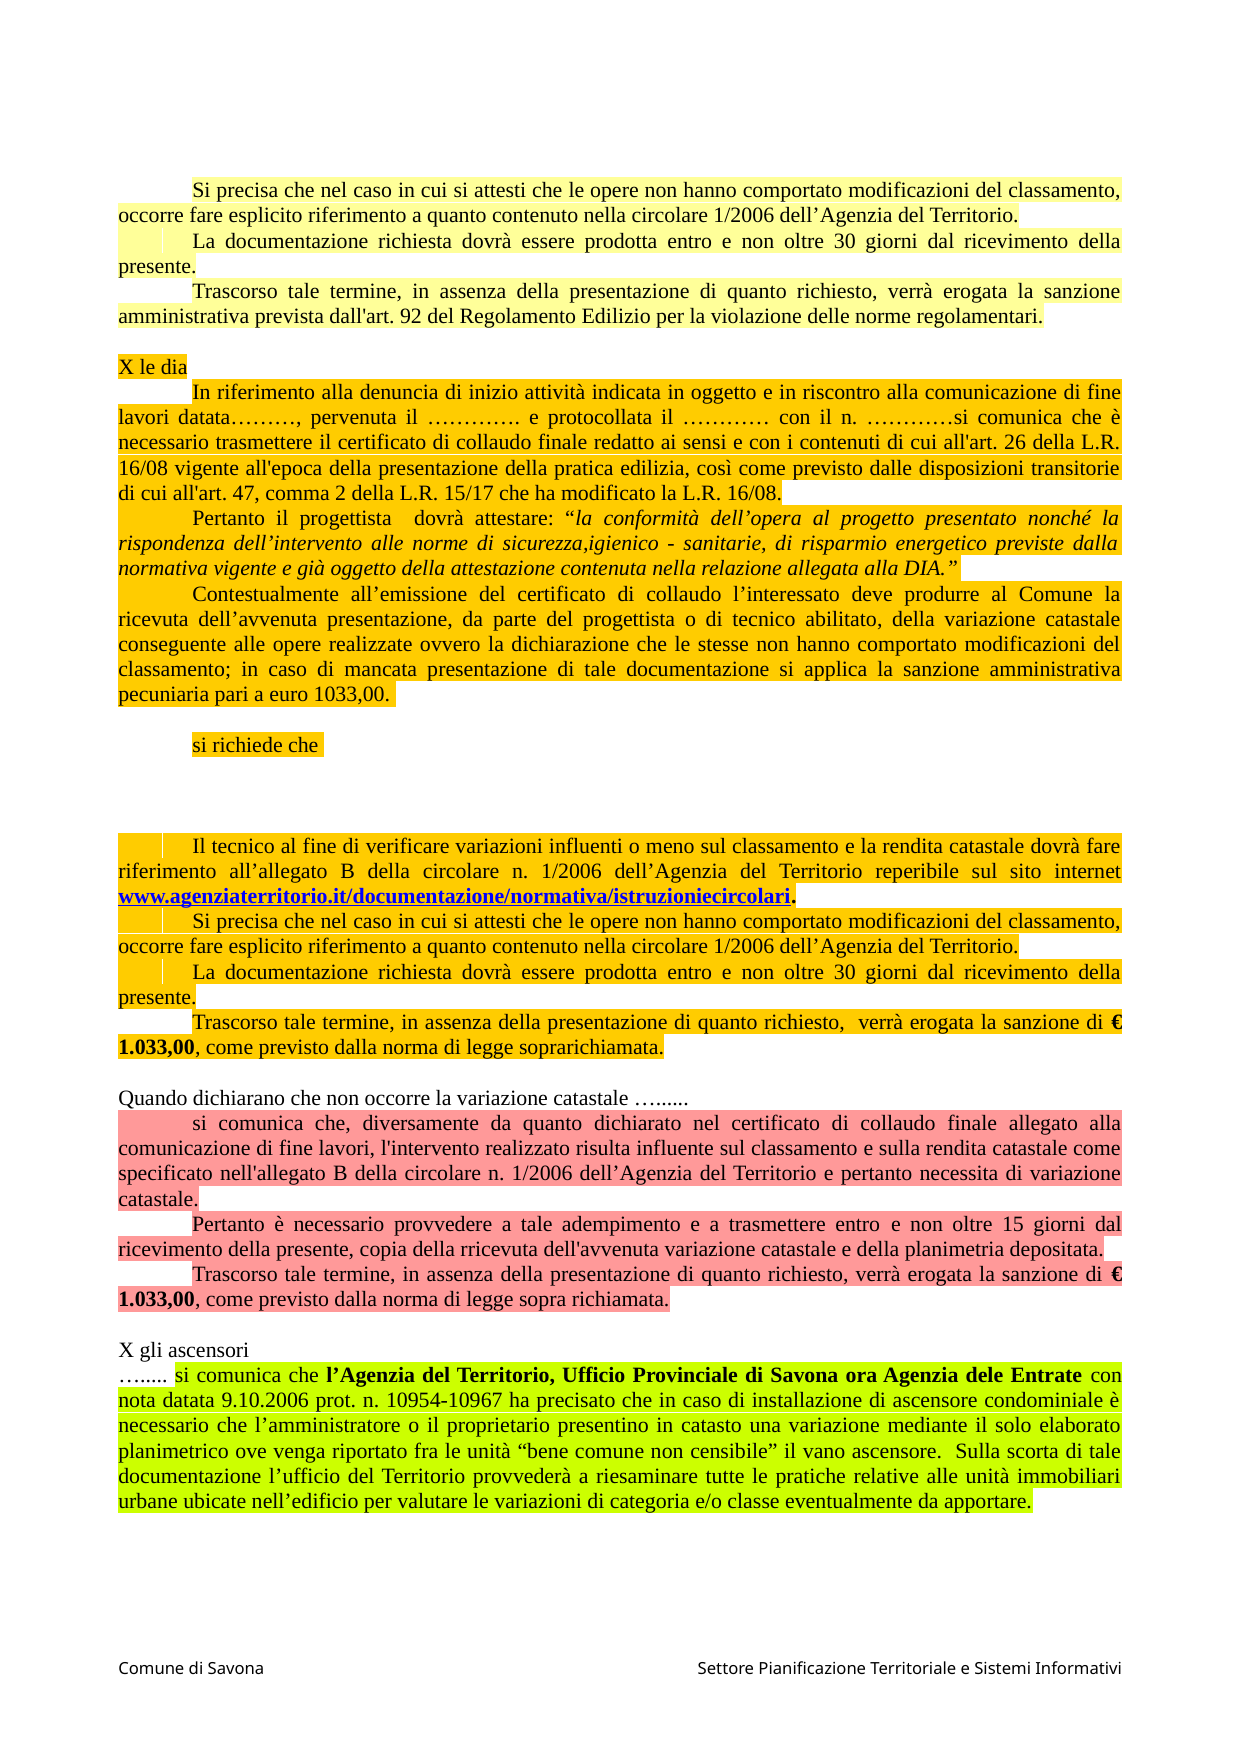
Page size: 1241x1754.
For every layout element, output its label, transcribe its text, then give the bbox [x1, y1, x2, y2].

text La documentazione richiesta dovrà essere prodotta entro e non oltre 30 giorni dal ricevimento della presente. [118, 228, 1122, 278]
text Contestualmente all’emissione del certificato di collaudo l’interessato deve produrre al Comune la ricevuta dell’avvenuta presentazione, da parte del progettista o di tecnico abilitato, della variazione catastale conseguente alle opere realizzate ovvero la dichiarazione che le stesse non hanno comportato modificazioni del classamento; in caso di mancata presentazione di tale documentazione si applica la sanzione amministrativa pecuniaria pari a euro 1033,00. [118, 581, 1122, 707]
text Si precisa che nel caso in cui si attesti che le opere non hanno comportato modificazioni del classamento, occorre fare esplicito riferimento a quanto contenuto nella circolare 1/2006 dell’Agenzia del Territorio. [118, 908, 1122, 959]
text si comunica che, diversamente da quanto dichiarato nel certificato di collaudo finale allegato alla comunicazione di fine lavori, l'intervento realizzato risulta influente sul classamento e sulla rendita catastale come specificato nell'allegato B della circolare n. 1/2006 dell’Agenzia del Territorio e pertanto necessita di variazione catastale. [118, 1110, 1122, 1211]
text Pertanto il progettista dovrà attestare: “la conformità dell’opera al progetto presentato nonché la rispondenza dell’intervento alle norme di sicurezza,igienico - sanitarie, di risparmio energetico previste dalla normativa vigente e già oggetto della attestazione contenuta nella relazione allegata alla DIA.” [118, 505, 1122, 581]
text Il tecnico al fine di verificare variazioni influenti o meno sul classamento e la rendita catastale dovrà fare riferimento all’allegato B della circolare n. 1/2006 dell’Agenzia del Territorio reperibile sul sito internet www.agenziaterritorio.it/documentazione/normativa/istruzioniecircolari. [118, 833, 1122, 908]
text Si precisa che nel caso in cui si attesti che le opere non hanno comportato modificazioni del classamento, occorre fare esplicito riferimento a quanto contenuto nella circolare 1/2006 dell’Agenzia del Territorio. [118, 177, 1122, 228]
text …..... si comunica che l’Agenzia del Territorio, Ufficio Provinciale di Savona ora Agenzia dele Entrate con nota datata 9.10.2006 prot. n. 10954-10967 ha precisato che in caso di installazione di ascensore condominiale è necessario che l’amministratore o il proprietario presentino in catasto una variazione mediante il solo elaborato planimetrico ove venga riportato fra le unità “bene comune non censibile” il vano ascensore. Sulla scorta di tale documentazione l’ufficio del Territorio provvederà a riesaminare tutte le pratiche relative alle unità immobiliari urbane ubicate nell’edificio per valutare le variazioni di categoria e/o classe eventualmente da apportare. [118, 1362, 1122, 1513]
text Pertanto è necessario provvedere a tale adempimento e a trasmettere entro e non oltre 15 giorni dal ricevimento della presente, copia della rricevuta dell'avvenuta variazione catastale e della planimetria depositata. [118, 1211, 1122, 1261]
text Trascorso tale termine, in assenza della presentazione di quanto richiesto, verrà erogata la sanzione di € 1.033,00, come previsto dalla norma di legge sopra richiamata. [118, 1261, 1122, 1312]
text X gli ascensori [118, 1337, 1122, 1362]
text Quando dichiarano che non occorre la variazione catastale …...... [118, 1085, 1122, 1110]
text In riferimento alla denuncia di inizio attività indicata in oggetto e in riscontro alla comunicazione di fine lavori datata………, pervenuta il …………. e protocollata il ………… con il n. …………si comunica che è necessario trasmettere il certificato di collaudo finale redatto ai sensi e con i contenuti di cui all'art. 26 della L.R. 16/08 vigente all'epoca della presentazione della pratica edilizia, così come previsto dalle disposizioni transitorie di cui all'art. 47, comma 2 della L.R. 15/17 che ha modificato la L.R. 16/08. [118, 379, 1122, 505]
text Trascorso tale termine, in assenza della presentazione di quanto richiesto, verrà erogata la sanzione amministrativa prevista dall'art. 92 del Regolamento Edilizio per la violazione delle norme regolamentari. [118, 278, 1122, 328]
text Trascorso tale termine, in assenza della presentazione di quanto richiesto, verrà erogata la sanzione di € 1.033,00, come previsto dalla norma di legge soprarichiamata. [118, 1009, 1122, 1059]
text X le dia [118, 354, 1122, 379]
text La documentazione richiesta dovrà essere prodotta entro e non oltre 30 giorni dal ricevimento della presente. [118, 959, 1122, 1009]
text si richiede che [118, 732, 1122, 757]
